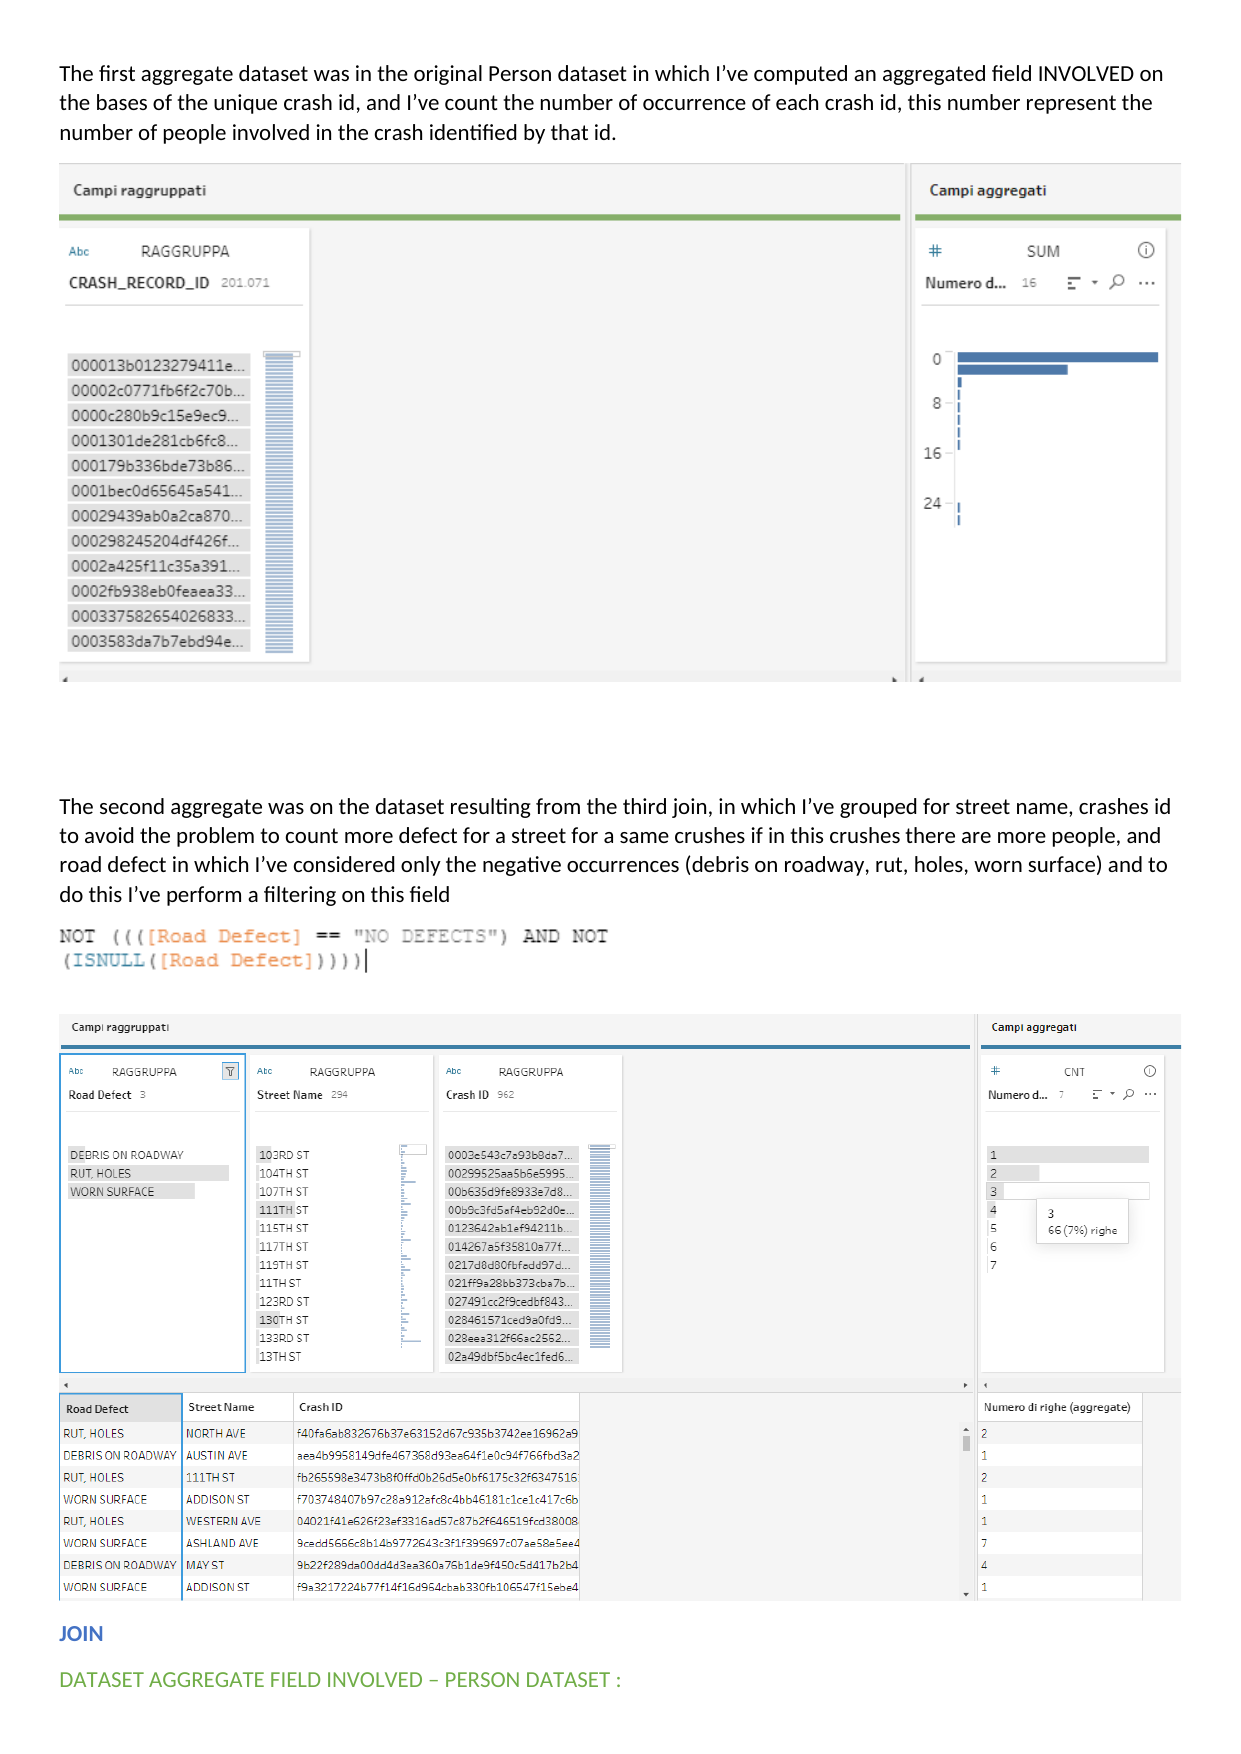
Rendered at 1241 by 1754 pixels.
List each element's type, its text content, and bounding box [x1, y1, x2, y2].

text DATASET AGGREGATE FIELD INVOLVED – PERSON DATASET : [59, 1665, 1181, 1693]
text The second aggregate was on the dataset resulting from the third join, in which I’ve grouped for street name, crashes id to avoid the problem to count more defect for a street for a same crushes if in this crushes there are more people, and road defect in which I’ve considered only the negative occurrences (debris on roadway, rut, holes, worn surface) and to do this I’ve perform a filtering on this field [59, 792, 1181, 908]
text JOIN [59, 1619, 1181, 1647]
text The first aggregate dataset was in the original Person dataset in which I’ve computed an aggregated field INVOLVED on the bases of the unique crash id, and I’ve count the number of occurrence of each crash id, this number represent the number of people involved in the crash identified by that id. [59, 59, 1181, 146]
